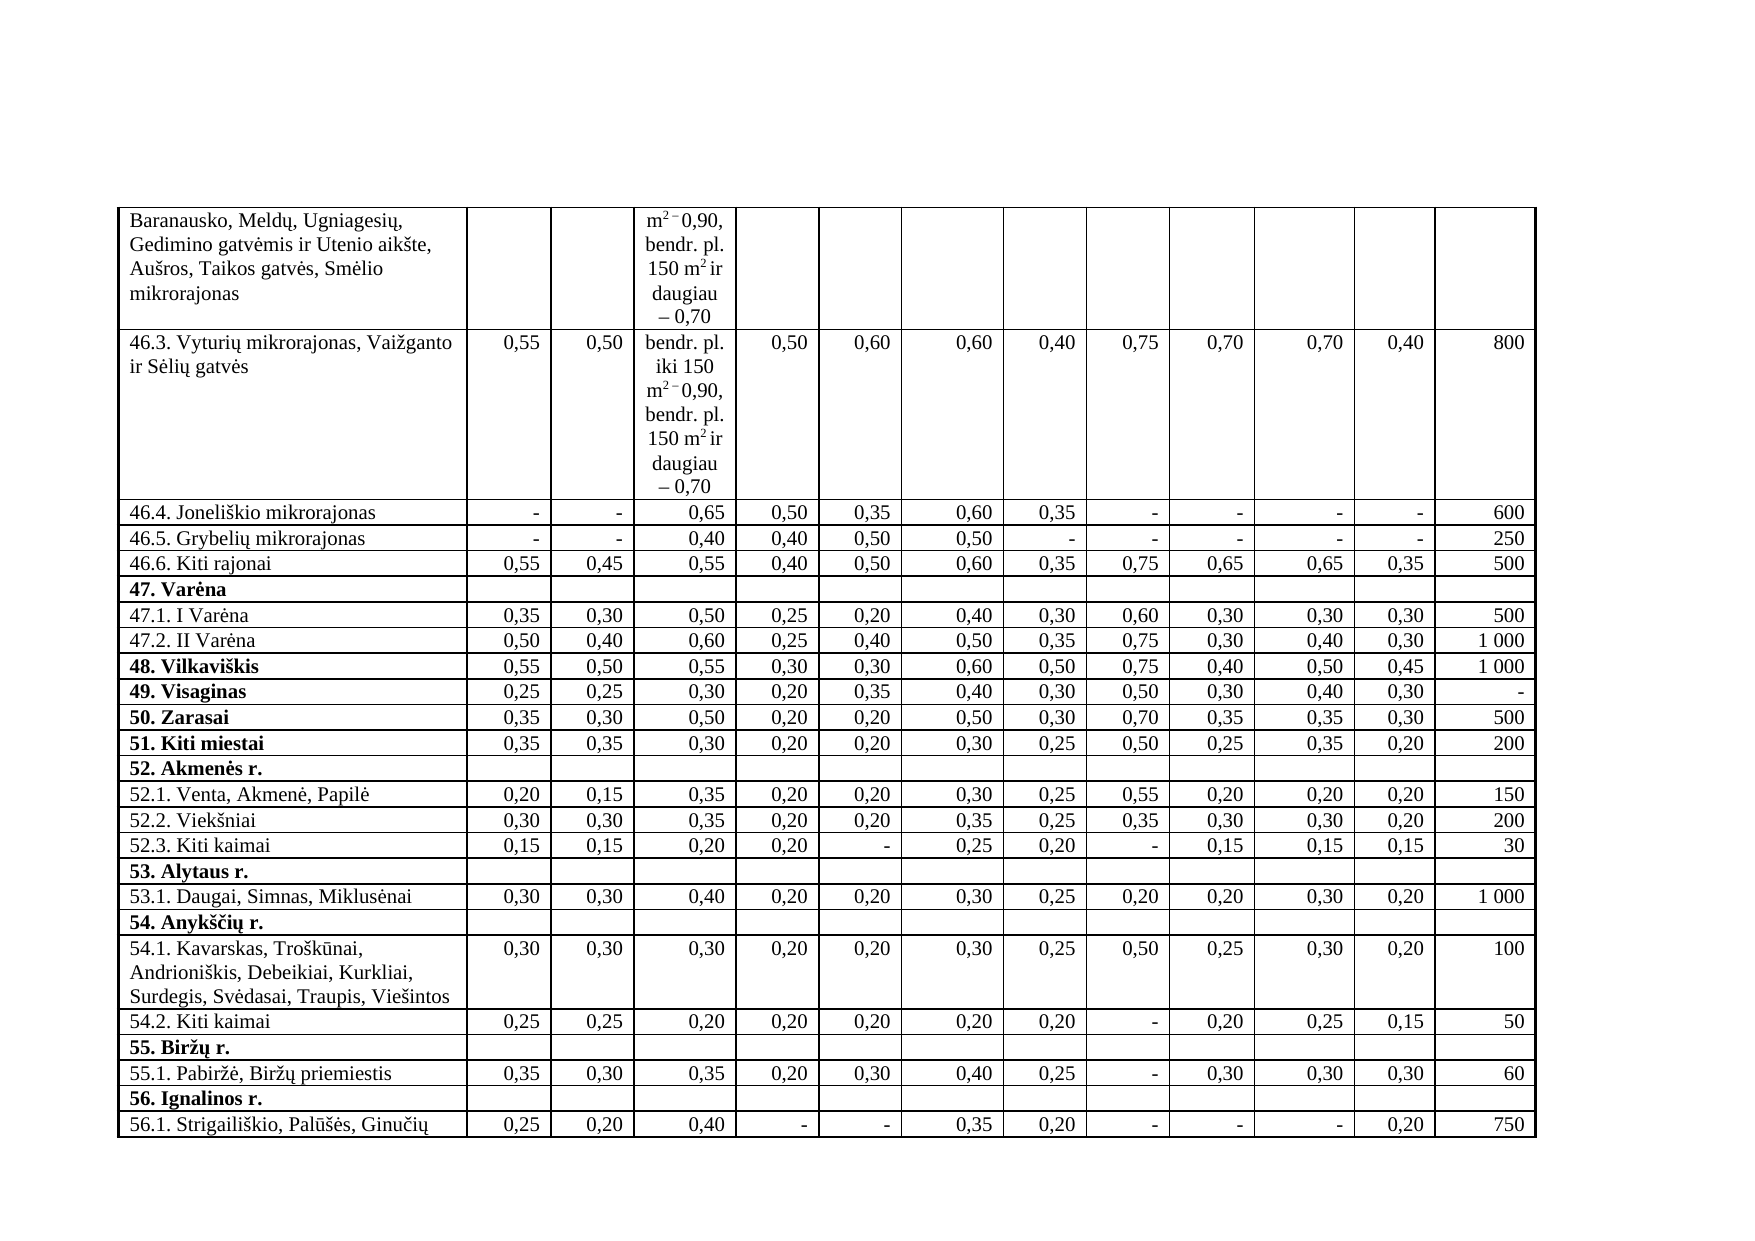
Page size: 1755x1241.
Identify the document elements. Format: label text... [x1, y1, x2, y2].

table_cell 0,35 [1004, 628, 1086, 652]
table_cell [820, 1086, 901, 1110]
table_cell 0,30 [1255, 885, 1354, 908]
table_cell 0,30 [1355, 705, 1434, 729]
table_cell 0,30 [1004, 680, 1086, 703]
table_cell 0,20 [1255, 782, 1354, 806]
table_cell 0,60 [902, 654, 1003, 678]
table_cell 0,15 [552, 782, 633, 806]
table_cell 0,20 [820, 808, 901, 832]
table_cell 150 [1436, 782, 1534, 806]
table_cell - [1087, 500, 1169, 524]
table_cell 47. Varėna [120, 577, 466, 601]
table_cell - [820, 1112, 901, 1136]
table_cell 50 [1436, 1010, 1534, 1033]
table_cell [1087, 1035, 1169, 1059]
table_cell - [1255, 526, 1354, 550]
table_cell 0,35 [1004, 551, 1086, 575]
table_cell 0,20 [1355, 731, 1434, 755]
table_cell 0,40 [635, 526, 735, 550]
table_cell 0,60 [820, 330, 901, 498]
table_cell [1355, 756, 1434, 780]
table_cell 50. Zarasai [120, 705, 466, 729]
table_cell 0,25 [552, 680, 633, 703]
table_cell [1355, 1035, 1434, 1059]
table_cell 0,50 [902, 705, 1003, 729]
table_cell 0,30 [468, 885, 550, 908]
table_cell [1255, 1086, 1354, 1110]
table_cell [820, 577, 901, 601]
table_cell 0,40 [737, 551, 818, 575]
table_cell [1355, 910, 1434, 934]
table_cell 750 [1436, 1112, 1534, 1136]
table_cell [1087, 756, 1169, 780]
table_cell 500 [1436, 603, 1534, 627]
table_cell 0,15 [1170, 833, 1254, 857]
table_cell 0,20 [737, 833, 818, 857]
table_cell 0,45 [552, 551, 633, 575]
table_cell 500 [1436, 551, 1534, 575]
table_cell [737, 859, 818, 883]
table_cell [1255, 577, 1354, 601]
table_cell 0,20 [820, 1010, 901, 1033]
table_cell 0,40 [552, 628, 633, 652]
table_cell 0,25 [552, 1010, 633, 1033]
table_cell 0,40 [1170, 654, 1254, 678]
table_cell 1 000 [1436, 654, 1534, 678]
table_cell 0,30 [1170, 680, 1254, 703]
table_cell [552, 1035, 633, 1059]
table_cell [1087, 208, 1169, 328]
table_cell [552, 859, 633, 883]
table_cell 0,30 [820, 1061, 901, 1085]
table_cell 47.1. I Varėna [120, 603, 466, 627]
table_cell 0,30 [902, 782, 1003, 806]
table_cell 250 [1436, 526, 1534, 550]
table_cell 200 [1436, 731, 1534, 755]
table_cell - [1170, 1112, 1254, 1136]
table_cell 200 [1436, 808, 1534, 832]
table_cell [635, 859, 735, 883]
table_cell 0,50 [820, 526, 901, 550]
table_cell 0,20 [737, 1061, 818, 1085]
table_cell [1170, 577, 1254, 601]
table_cell 52. Akmenės r. [120, 756, 466, 780]
table_cell - [1355, 500, 1434, 524]
table_cell 53.1. Daugai, Simnas, Miklusėnai [120, 885, 466, 908]
table_cell [1436, 208, 1534, 328]
table_cell 0,25 [1004, 808, 1086, 832]
table_cell [1004, 910, 1086, 934]
table_cell 54.1. Kavarskas, Troškūnai, Andrioniškis, Debeikiai, Kurkliai, Surdegis, Svėdasai, Traupis, Viešintos [120, 936, 466, 1008]
table_cell 0,25 [902, 833, 1003, 857]
table_cell - [1355, 526, 1434, 550]
table_cell 0,35 [468, 1061, 550, 1085]
table_cell 0,40 [902, 1061, 1003, 1085]
table_cell 0,25 [737, 628, 818, 652]
table_cell [820, 756, 901, 780]
table_cell [1170, 208, 1254, 328]
table_cell 0,30 [1355, 628, 1434, 652]
table_cell 800 [1436, 330, 1534, 498]
table_cell 0,55 [1087, 782, 1169, 806]
table_cell 0,35 [820, 500, 901, 524]
table_cell - [552, 526, 633, 550]
table_cell 0,40 [902, 680, 1003, 703]
table_cell 0,65 [635, 500, 735, 524]
table_cell [1170, 859, 1254, 883]
table_cell - [1087, 1061, 1169, 1085]
table_cell 0,15 [1355, 833, 1434, 857]
table_cell 0,50 [1004, 654, 1086, 678]
table_cell 0,20 [635, 1010, 735, 1033]
table_cell 46.6. Kiti rajonai [120, 551, 466, 575]
table_cell 0,35 [1087, 808, 1169, 832]
table_cell 0,30 [1255, 808, 1354, 832]
table_cell 0,50 [552, 654, 633, 678]
table_cell [1355, 859, 1434, 883]
table_cell 0,35 [468, 705, 550, 729]
table_cell 0,50 [1087, 936, 1169, 1008]
table_cell 54.2. Kiti kaimai [120, 1010, 466, 1033]
table_cell 0,20 [1355, 885, 1434, 908]
table_cell 0,30 [1170, 628, 1254, 652]
table_cell 54. Anykščių r. [120, 910, 466, 934]
table_cell [1087, 1086, 1169, 1110]
table_cell 0,40 [1355, 330, 1434, 498]
table_cell [902, 208, 1003, 328]
table_cell 51. Kiti miestai [120, 731, 466, 755]
table_cell 0,20 [1355, 782, 1434, 806]
table_cell [1004, 756, 1086, 780]
table_cell 0,40 [1255, 680, 1354, 703]
table_cell 0,55 [468, 551, 550, 575]
table_cell 0,25 [468, 1010, 550, 1033]
table_cell [1436, 1035, 1534, 1059]
table_cell 0,20 [737, 731, 818, 755]
table_cell 53. Alytaus r. [120, 859, 466, 883]
table_cell 0,35 [820, 680, 901, 703]
table_cell 0,20 [737, 936, 818, 1008]
table_cell [820, 910, 901, 934]
table_cell 0,20 [1355, 1112, 1434, 1136]
table_cell [1004, 859, 1086, 883]
table_cell 0,20 [552, 1112, 633, 1136]
table_cell 100 [1436, 936, 1534, 1008]
table_cell Baranausko, Meldų, Ugniagesių, Gedimino gatvėmis ir Utenio aikšte, Aušros, Taikos gatvės, Smėlio mikrorajonas [120, 208, 466, 328]
table_cell 0,25 [1004, 731, 1086, 755]
table_cell 0,25 [1170, 936, 1254, 1008]
table_cell 56.1. Strigailiškio, Palūšės, Ginučių [120, 1112, 466, 1136]
table_cell 0,35 [1355, 551, 1434, 575]
table_cell 56. Ignalinos r. [120, 1086, 466, 1110]
table_cell [1355, 208, 1434, 328]
table_cell [902, 756, 1003, 780]
table_cell 0,30 [552, 885, 633, 908]
table_cell [1255, 208, 1354, 328]
table_cell bendr. pl. iki 150 m2 – 0,90, bendr. pl. 150 m2 ir daugiau – 0,70 [635, 330, 735, 498]
table_cell 52.3. Kiti kaimai [120, 833, 466, 857]
table_cell 0,50 [820, 551, 901, 575]
table_cell [468, 859, 550, 883]
table_cell - [737, 1112, 818, 1136]
table_cell 46.5. Grybelių mikrorajonas [120, 526, 466, 550]
table_cell [552, 1086, 633, 1110]
table_cell 0,30 [552, 705, 633, 729]
table_cell - [737, 208, 818, 328]
table_cell 0,30 [1004, 705, 1086, 729]
table_cell [468, 577, 550, 601]
table_cell [468, 910, 550, 934]
table_cell 0,40 [1004, 330, 1086, 498]
table_cell 0,35 [1170, 705, 1254, 729]
table_cell 0,15 [1355, 1010, 1434, 1033]
table_cell 0,55 [635, 654, 735, 678]
table_cell 0,20 [820, 936, 901, 1008]
table_cell 0,50 [737, 500, 818, 524]
table_cell 0,60 [902, 330, 1003, 498]
table_cell - [1087, 1010, 1169, 1033]
table_cell 0,35 [468, 603, 550, 627]
table_cell [635, 577, 735, 601]
table_cell 0,50 [552, 330, 633, 498]
table_cell 0,20 [820, 731, 901, 755]
table_cell 500 [1436, 705, 1534, 729]
table_cell 0,30 [552, 1061, 633, 1085]
table_cell 0,40 [820, 628, 901, 652]
table_cell 1 000 [1436, 628, 1534, 652]
table_cell [902, 577, 1003, 601]
table_cell [552, 910, 633, 934]
table_cell [635, 756, 735, 780]
table_cell 60 [1436, 1061, 1534, 1085]
table_cell 0,30 [468, 808, 550, 832]
table_cell - [1087, 1112, 1169, 1136]
table_cell [1436, 756, 1534, 780]
table_cell 0,50 [902, 526, 1003, 550]
table_cell 0,35 [1255, 705, 1354, 729]
table_cell 0,35 [635, 808, 735, 832]
table_cell 0,50 [1087, 731, 1169, 755]
table_cell 0,55 [635, 551, 735, 575]
table_cell 0,20 [1170, 782, 1254, 806]
table_cell [635, 1035, 735, 1059]
table_cell 0,15 [468, 833, 550, 857]
table_cell 0,50 [737, 330, 818, 498]
table_cell 0,30 [1255, 1061, 1354, 1085]
table_cell - [1004, 526, 1086, 550]
table_cell 0,60 [1087, 603, 1169, 627]
table_cell [468, 1086, 550, 1110]
table_cell 0,65 [1170, 551, 1254, 575]
table_cell 47.2. II Varėna [120, 628, 466, 652]
table_cell 0,20 [820, 603, 901, 627]
table_cell 0,30 [635, 680, 735, 703]
table_cell 0,20 [820, 885, 901, 908]
table_cell 600 [1436, 500, 1534, 524]
table_cell [820, 859, 901, 883]
table_cell - [1436, 680, 1534, 703]
table_cell 0,35 [635, 1061, 735, 1085]
table_cell - [468, 500, 550, 524]
table_cell 0,30 [737, 654, 818, 678]
table_cell [635, 1086, 735, 1110]
table_cell [737, 1086, 818, 1110]
table_cell [737, 577, 818, 601]
table_cell [902, 1086, 1003, 1110]
table_cell 0,40 [1255, 628, 1354, 652]
table_cell [737, 756, 818, 780]
table_cell [902, 859, 1003, 883]
table_cell 0,50 [635, 603, 735, 627]
table_cell 0,35 [902, 808, 1003, 832]
table_cell 0,30 [1170, 1061, 1254, 1085]
table_cell 0,25 [1170, 731, 1254, 755]
table_cell 0,20 [820, 705, 901, 729]
table_cell 0,60 [902, 500, 1003, 524]
table_cell 46.4. Joneliškio mikrorajonas [120, 500, 466, 524]
table_cell 0,20 [737, 1010, 818, 1033]
table_cell 0,50 [1087, 680, 1169, 703]
table_cell [552, 577, 633, 601]
table_cell [1436, 1086, 1534, 1110]
table_cell 0,30 [902, 731, 1003, 755]
table_cell [1170, 756, 1254, 780]
table_cell m2 – 0,90, bendr. pl. 150 m2 ir daugiau – 0,70 [635, 208, 735, 328]
table_cell 0,20 [737, 705, 818, 729]
table_cell 52.2. Viekšniai [120, 808, 466, 832]
table_cell 0,25 [737, 603, 818, 627]
table_cell 0,15 [1255, 833, 1354, 857]
table_cell [468, 1035, 550, 1059]
table_cell [1170, 1086, 1254, 1110]
table_cell 0,20 [820, 782, 901, 806]
table_cell - [1255, 1112, 1354, 1136]
table_cell [737, 910, 818, 934]
table_cell 0,60 [902, 551, 1003, 575]
table_cell 0,65 [1255, 551, 1354, 575]
table_cell 0,20 [468, 782, 550, 806]
table_cell [1436, 859, 1534, 883]
table_cell [1087, 577, 1169, 601]
table_cell 0,20 [737, 808, 818, 832]
table_cell [1355, 577, 1434, 601]
table_cell 0,75 [1087, 330, 1169, 498]
table_cell 0,75 [1087, 654, 1169, 678]
table_cell 0,20 [1170, 1010, 1254, 1033]
table_cell - [1255, 500, 1354, 524]
table_cell - [1170, 500, 1254, 524]
table_cell 0,50 [468, 628, 550, 652]
table_cell 0,30 [1355, 680, 1434, 703]
table_cell 48. Vilkaviškis [120, 654, 466, 678]
table_cell 0,20 [1004, 1112, 1086, 1136]
table_cell 0,20 [1355, 936, 1434, 1008]
table_cell 0,30 [1004, 603, 1086, 627]
table_cell [552, 208, 633, 328]
table_cell - [468, 526, 550, 550]
table_cell [1004, 208, 1086, 328]
table_cell - [1087, 833, 1169, 857]
table_cell [552, 756, 633, 780]
table_cell 0,20 [635, 833, 735, 857]
table_cell - [820, 833, 901, 857]
table_cell [1004, 1086, 1086, 1110]
table_cell 0,30 [1170, 808, 1254, 832]
table_cell 0,35 [1255, 731, 1354, 755]
table_cell 0,25 [1004, 885, 1086, 908]
table_cell 0,75 [1087, 551, 1169, 575]
table_cell [1087, 910, 1169, 934]
table_cell 0,20 [737, 885, 818, 908]
table_cell 0,35 [468, 731, 550, 755]
table_cell 0,30 [552, 603, 633, 627]
table_cell 0,45 [1355, 654, 1434, 678]
table_cell 0,25 [468, 680, 550, 703]
table_cell 0,30 [820, 654, 901, 678]
table_cell [902, 1035, 1003, 1059]
table_cell 0,30 [552, 936, 633, 1008]
table_cell 52.1. Venta, Akmenė, Papilė [120, 782, 466, 806]
table_cell 0,25 [1004, 1061, 1086, 1085]
table_cell [1170, 910, 1254, 934]
table_cell [1255, 756, 1354, 780]
table_cell [1004, 1035, 1086, 1059]
table_cell 0,30 [1355, 1061, 1434, 1085]
table_cell 0,30 [902, 936, 1003, 1008]
table_cell 0,20 [737, 680, 818, 703]
table_cell 0,50 [635, 705, 735, 729]
table_cell 0,40 [635, 885, 735, 908]
table_cell 0,25 [1004, 936, 1086, 1008]
table_cell 0,20 [1087, 885, 1169, 908]
table_cell 0,75 [1087, 628, 1169, 652]
table_cell 0,30 [902, 885, 1003, 908]
table_cell 0,30 [1255, 936, 1354, 1008]
table_cell 0,20 [902, 1010, 1003, 1033]
table_cell 0,55 [468, 654, 550, 678]
table_cell - [1087, 526, 1169, 550]
table_cell 0,20 [737, 782, 818, 806]
table_cell [468, 208, 550, 328]
table_cell 0,30 [1255, 603, 1354, 627]
table_cell 0,30 [635, 936, 735, 1008]
table_cell 0,55 [468, 330, 550, 498]
table_cell 0,25 [1004, 782, 1086, 806]
table_cell 0,30 [1355, 603, 1434, 627]
table_cell 55.1. Pabiržė, Biržų priemiestis [120, 1061, 466, 1085]
table_cell [1087, 859, 1169, 883]
table_cell 0,40 [635, 1112, 735, 1136]
table_cell [635, 910, 735, 934]
table_cell [902, 910, 1003, 934]
table_cell 0,35 [635, 782, 735, 806]
table_cell 0,35 [902, 1112, 1003, 1136]
table_cell 0,50 [1255, 654, 1354, 678]
table_cell 0,70 [1170, 330, 1254, 498]
table_cell [1004, 577, 1086, 601]
table_cell 0,70 [1255, 330, 1354, 498]
table_cell 0,20 [1355, 808, 1434, 832]
table_cell 0,30 [468, 936, 550, 1008]
table_cell 0,20 [1170, 885, 1254, 908]
table_cell 55. Biržų r. [120, 1035, 466, 1059]
table_cell [1436, 910, 1534, 934]
table_cell 0,20 [1004, 833, 1086, 857]
table_cell [1436, 577, 1534, 601]
table_cell 0,25 [468, 1112, 550, 1136]
table_cell - [1170, 526, 1254, 550]
table_cell [1355, 1086, 1434, 1110]
table_cell [1170, 1035, 1254, 1059]
table_cell 30 [1436, 833, 1534, 857]
table_cell 0,60 [635, 628, 735, 652]
table_cell [1255, 910, 1354, 934]
table_cell [1255, 859, 1354, 883]
table_cell 0,40 [737, 526, 818, 550]
table_cell 0,20 [1004, 1010, 1086, 1033]
table_cell 0,50 [902, 628, 1003, 652]
table_cell 46.3. Vyturių mikrorajonas, Vaižganto ir Sėlių gatvės [120, 330, 466, 498]
table_cell [468, 756, 550, 780]
table_cell 0,30 [1170, 603, 1254, 627]
table_cell 0,70 [1087, 705, 1169, 729]
table_cell 1 000 [1436, 885, 1534, 908]
table_cell 0,30 [635, 731, 735, 755]
table_cell [737, 1035, 818, 1059]
table_cell [820, 1035, 901, 1059]
table_cell [1255, 1035, 1354, 1059]
table_cell 0,35 [1004, 500, 1086, 524]
table_cell - [552, 500, 633, 524]
table_cell 49. Visaginas [120, 680, 466, 703]
table_cell [820, 208, 901, 328]
table_cell 0,40 [902, 603, 1003, 627]
table_cell 0,25 [1255, 1010, 1354, 1033]
table_cell 0,35 [552, 731, 633, 755]
table_cell 0,30 [552, 808, 633, 832]
table_cell 0,15 [552, 833, 633, 857]
